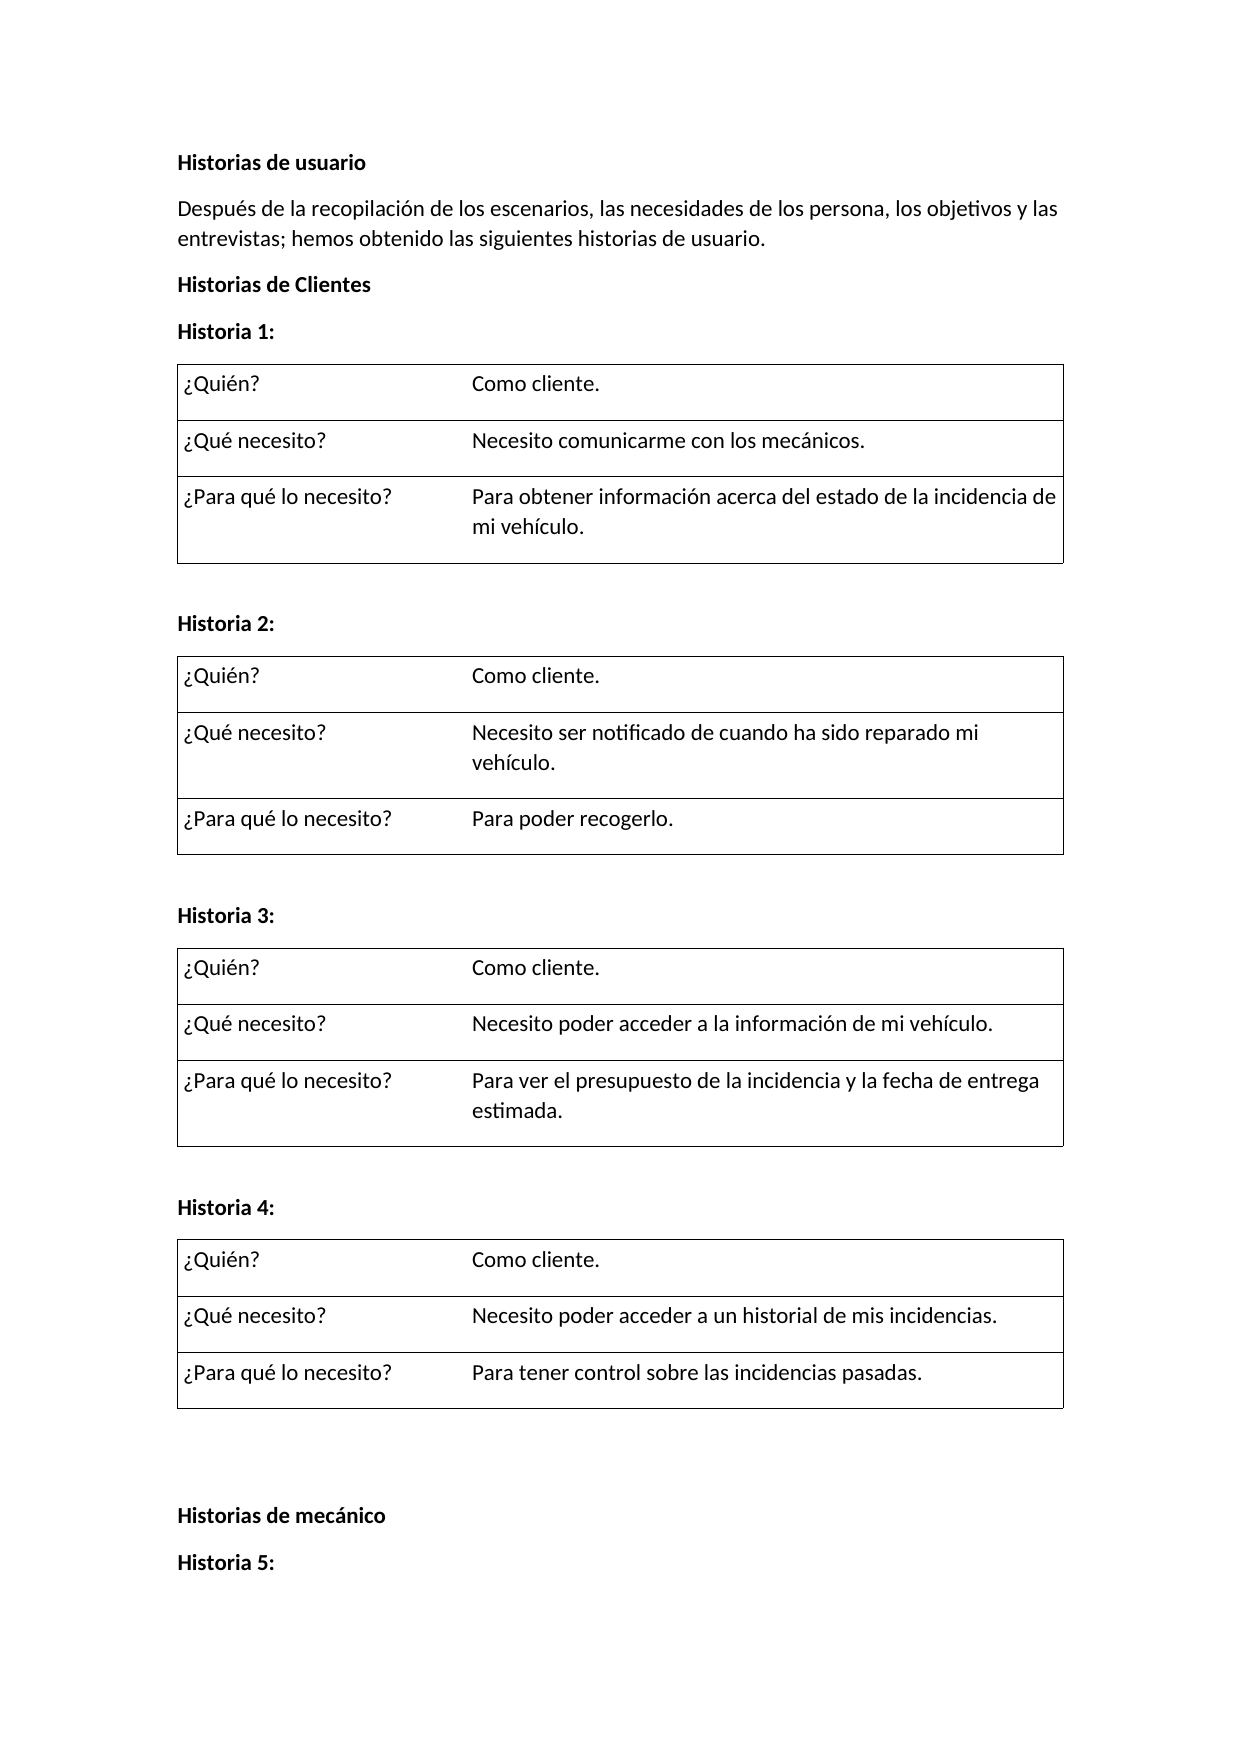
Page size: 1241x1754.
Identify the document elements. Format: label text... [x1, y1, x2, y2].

table_cell Necesito comunicarme con los mecánicos. [466, 421, 1063, 476]
table_cell ¿Para qué lo necesito? [178, 477, 466, 562]
table_header Como cliente. [466, 949, 1063, 1004]
table_cell Necesito poder acceder a un historial de mis incidencias. [466, 1297, 1063, 1352]
text Historia 5: [177, 1548, 1063, 1576]
table_cell Necesito ser notificado de cuando ha sido reparado mi vehículo. [466, 713, 1063, 798]
table_header Como cliente. [466, 1240, 1063, 1296]
table_cell Para poder recogerlo. [466, 799, 1063, 854]
table_cell ¿Para qué lo necesito? [178, 799, 466, 854]
table_header ¿Quién? [178, 949, 466, 1004]
text Después de la recopilación de los escenarios, las necesidades de los persona, los objetivos y las entrevistas; hemos obtenido las siguientes historias de usuario. [177, 194, 1063, 252]
table_cell ¿Qué necesito? [178, 1005, 466, 1060]
table_header ¿Quién? [178, 1240, 466, 1296]
text Historias de mecánico [177, 1501, 1063, 1529]
text Historia 1: [177, 317, 1063, 345]
table_cell Para tener control sobre las incidencias pasadas. [466, 1353, 1063, 1408]
text Historia 3: [177, 901, 1063, 929]
text Historia 2: [177, 609, 1063, 637]
table_header ¿Quién? [178, 657, 466, 712]
table_cell ¿Para qué lo necesito? [178, 1353, 466, 1408]
table_cell Necesito poder acceder a la información de mi vehículo. [466, 1005, 1063, 1060]
table_cell ¿Qué necesito? [178, 1297, 466, 1352]
table_header Como cliente. [466, 365, 1063, 420]
text Historias de Clientes [177, 271, 1063, 299]
table_cell Para ver el presupuesto de la incidencia y la fecha de entrega estimada. [466, 1061, 1063, 1146]
table_cell ¿Qué necesito? [178, 713, 466, 798]
text Historias de usuario [177, 148, 1063, 176]
table_header ¿Quién? [178, 365, 466, 420]
table_header Como cliente. [466, 657, 1063, 712]
table_cell Para obtener información acerca del estado de la incidencia de mi vehículo. [466, 477, 1063, 562]
text Historia 4: [177, 1193, 1063, 1221]
table_cell ¿Para qué lo necesito? [178, 1061, 466, 1146]
table_cell ¿Qué necesito? [178, 421, 466, 476]
